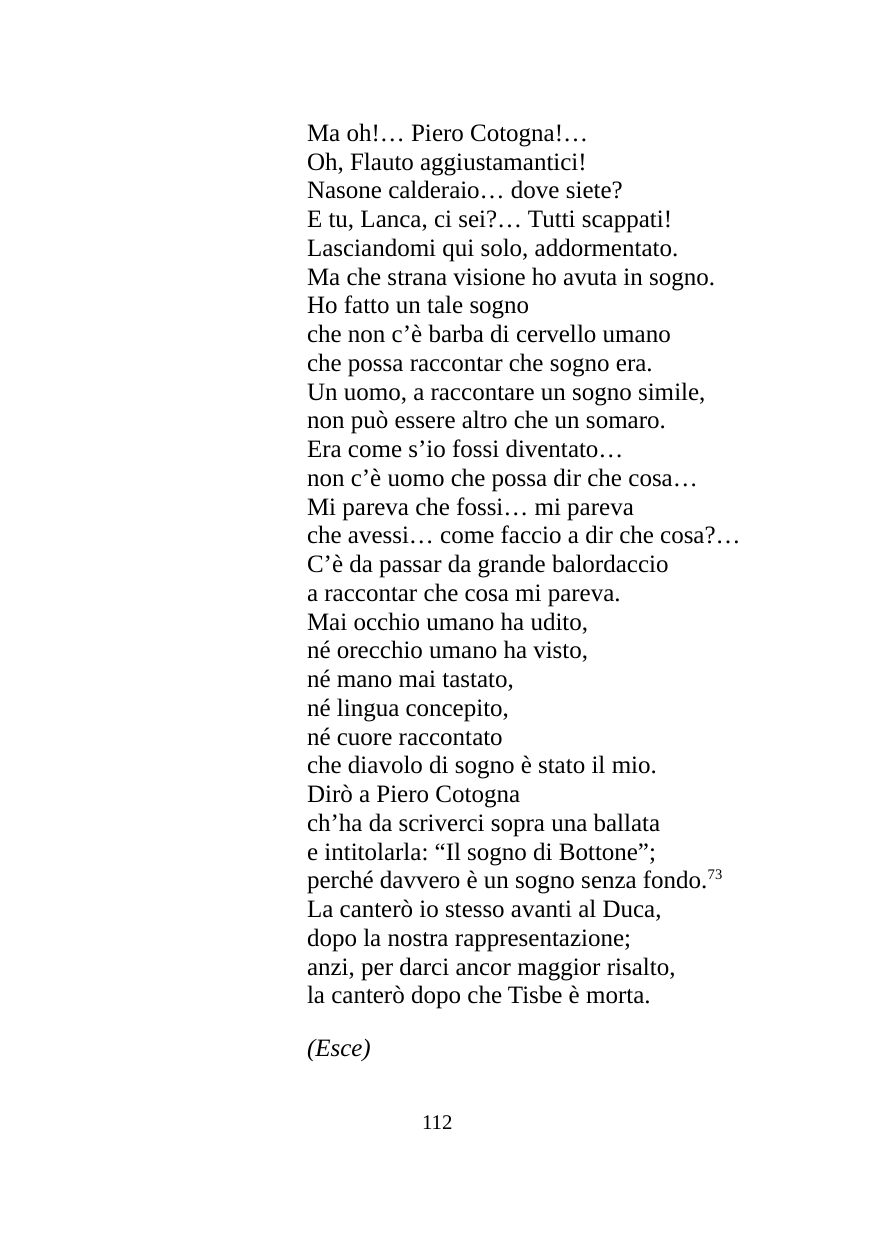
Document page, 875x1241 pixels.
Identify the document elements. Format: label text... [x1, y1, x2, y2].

table_cell [106, 106, 301, 1073]
table_cell (Esce) [301, 1021, 768, 1073]
table_cell Ma oh!… Piero Cotogna!… Oh, Flauto aggiustamantici! Nasone calderaio… dove siete? E tu, Lanca, ci sei?… Tutti scappati! Lasciandomi qui solo, addormentato. Ma che strana visione ho avuta in sogno. Ho fatto un tale sogno che non c’è barba di cervello umano che possa raccontar che sogno era. Un uomo, a raccontare un sogno simile, non può essere altro che un somaro. Era come s’io fossi diventato… non c’è uomo che possa dir che cosa… Mi pareva che fossi… mi pareva che avessi… come faccio a dir che cosa?… C’è da passar da grande balordaccio a raccontar che cosa mi pareva. Mai occhio umano ha udito, né orecchio umano ha visto, né mano mai tastato, né lingua concepito, né cuore raccontato che diavolo di sogno è stato il mio. Dirò a Piero Cotogna ch’ha da scriverci sopra una ballata e intitolarla: “Il sogno di Bottone”; perché davvero è un sogno senza fondo. La canterò io stesso avanti al Duca, dopo la nostra rappresentazione; anzi, per darci ancor maggior risalto, la canterò dopo che Tisbe è morta. [301, 106, 768, 1021]
